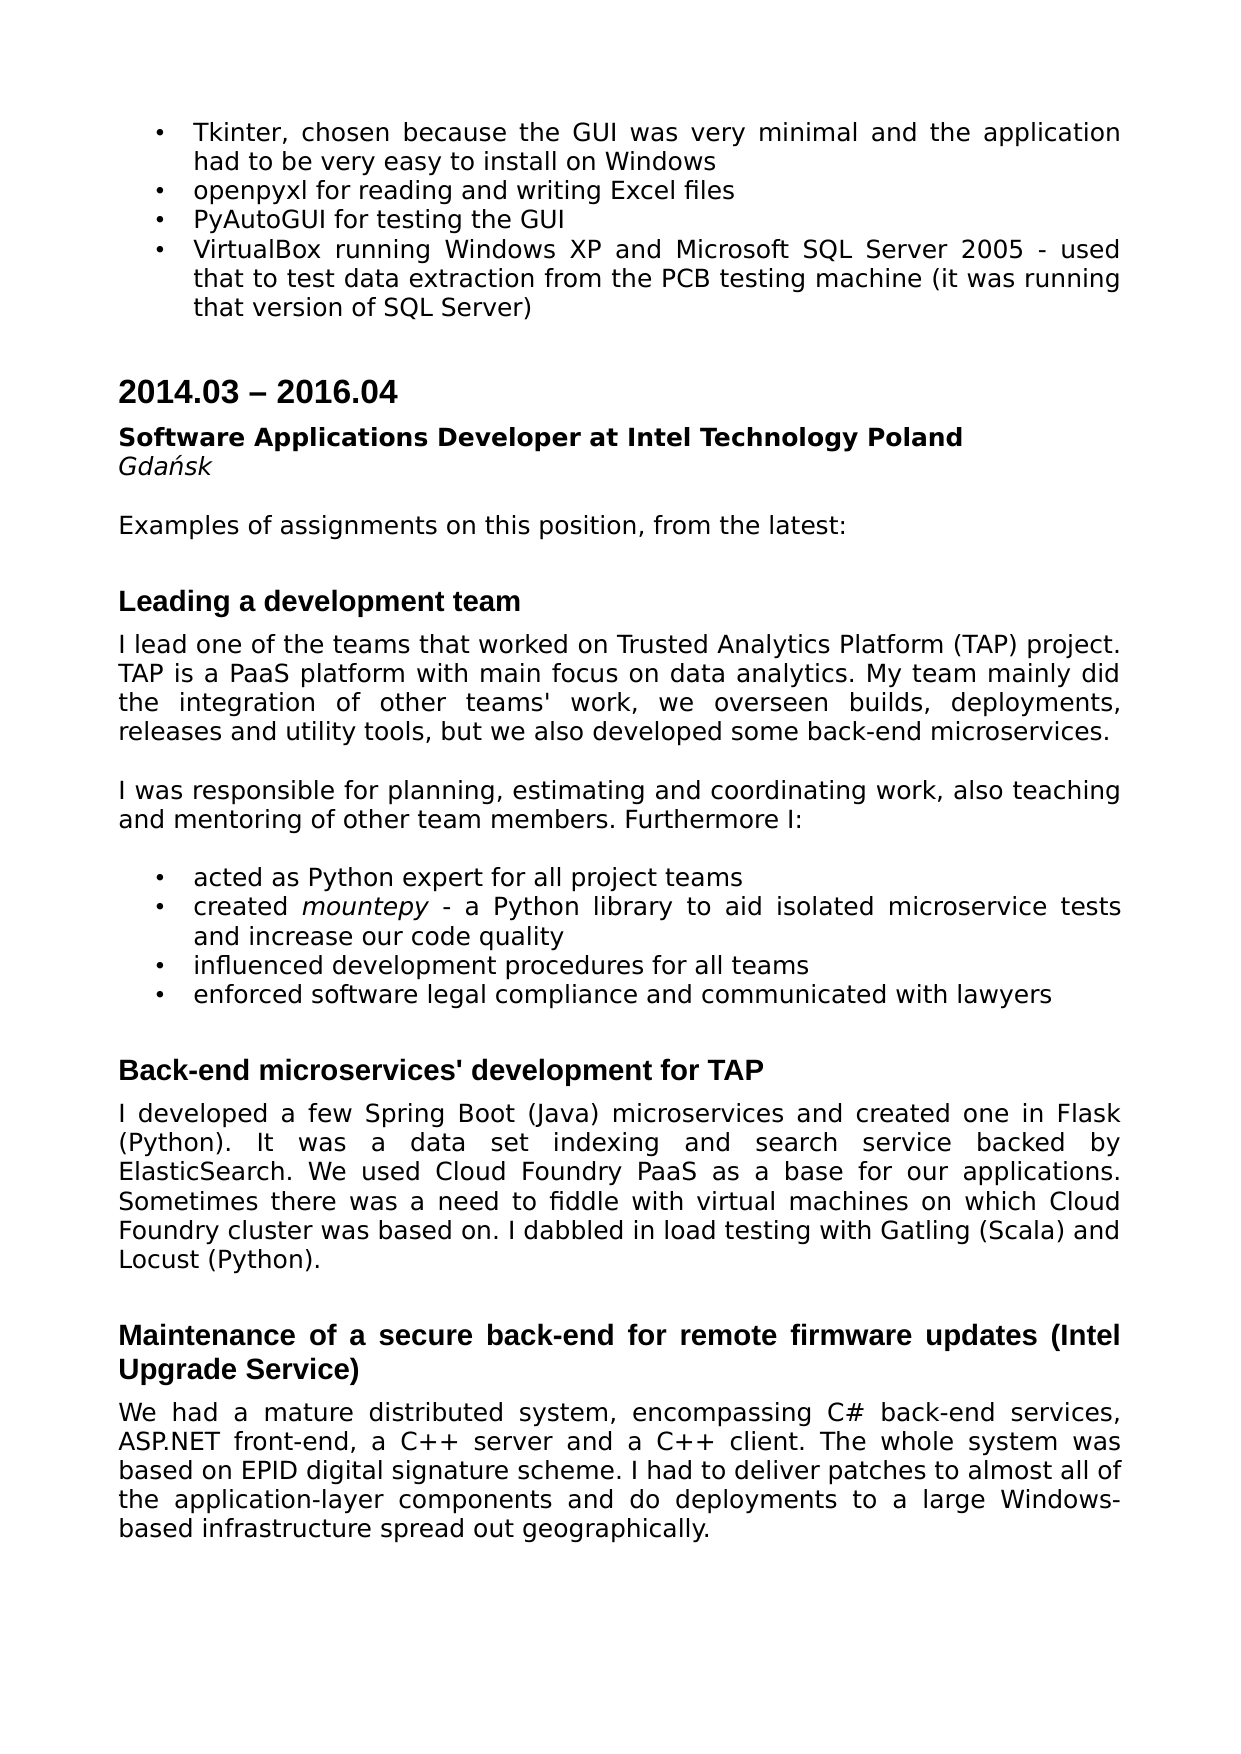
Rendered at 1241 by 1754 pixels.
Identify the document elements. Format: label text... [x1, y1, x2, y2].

list Tkinter, chosen because the GUI was very minimal and the application had to be very easy to install on Windows [156, 118, 1122, 176]
text Gdańsk [118, 453, 1122, 482]
list VirtualBox running Windows XP and Microsoft SQL Server 2005 - used that to test data extraction from the PCB testing machine (it was running that version of SQL Server) [156, 235, 1122, 322]
list acted as Python expert for all project teams [156, 863, 1122, 893]
text I was responsible for planning, estimating and coordinating work, also teaching and mentoring of other team members. Furthermore I: [118, 776, 1122, 834]
text I developed a few Spring Boot (Java) microservices and created one in Flask (Python). It was a data set indexing and search service backed by ElasticSearch. We used Cloud Foundry PaaS as a base for our applications. Sometimes there was a need to fiddle with virtual machines on which Cloud Foundry cluster was based on. I dabbled in load testing with Gatling (Scala) and Locust (Python). [118, 1099, 1122, 1274]
text Software Applications Developer at Intel Technology Poland [118, 423, 1122, 453]
text I lead one of the teams that worked on Trusted Analytics Platform (TAP) project. TAP is a PaaS platform with main focus on data analytics. My team mainly did the integration of other teams' work, we overseen builds, deployments, releases and utility tools, but we also developed some back-end microservices. [118, 630, 1122, 747]
list openpyxl for reading and writing Excel files [156, 176, 1122, 206]
text We had a mature distributed system, encompassing C# back-end services, ASP.NET front-end, a C++ server and a C++ client. The whole system was based on EPID digital signature scheme. I had to deliver patches to almost all of the application-layer components and do deployments to a large Windows-based infrastructure spread out geographically. [118, 1398, 1122, 1544]
subtitle Back-end microservices' development for TAP [118, 1053, 1122, 1087]
subtitle Leading a development team [118, 584, 1122, 618]
list influenced development procedures for all teams [156, 951, 1122, 980]
subtitle Maintenance of a secure back-end for remote firmware updates (Intel Upgrade Service) [118, 1318, 1122, 1386]
list enforced software legal compliance and communicated with lawyers [156, 980, 1122, 1009]
list created mountepy - a Python library to aid isolated microservice tests and increase our code quality [156, 893, 1122, 951]
list PyAutoGUI for testing the GUI [156, 206, 1122, 235]
subtitle 2014.03 – 2016.04 [118, 372, 1122, 411]
text Examples of assignments on this position, from the latest: [118, 511, 1122, 540]
